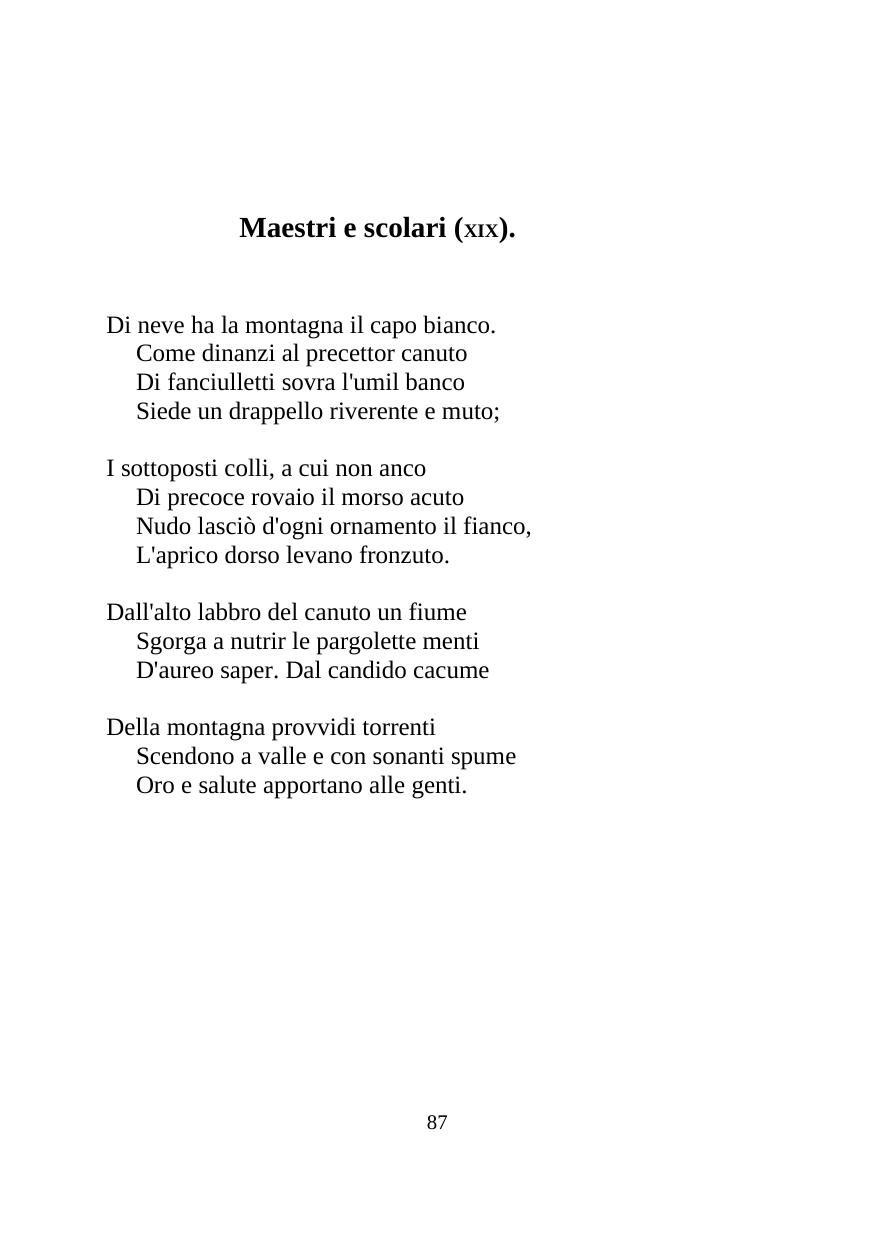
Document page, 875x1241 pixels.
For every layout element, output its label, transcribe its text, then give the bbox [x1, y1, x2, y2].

text I sottoposti colli, a cui non anco [106, 453, 768, 482]
text Scendono a valle e con sonanti spume [106, 741, 768, 770]
text Dall'alto labbro del canuto un fiume [106, 597, 768, 626]
text Di fanciulletti sovra l'umil banco [106, 367, 768, 396]
text Siede un drappello riverente e muto; [106, 396, 768, 425]
text Di neve ha la montagna il capo bianco. [106, 310, 768, 338]
text Della montagna provvidi torrenti [106, 712, 768, 741]
text Sgorga a nutrir le pargolette menti [106, 626, 768, 655]
text L'aprico dorso levano fronzuto. [106, 540, 768, 568]
text Come dinanzi al precettor canuto [106, 338, 768, 367]
text Oro e salute apportano alle genti. [106, 770, 768, 798]
text Nudo lasciò d'ogni ornamento il fianco, [106, 511, 768, 540]
text Di precoce rovaio il morso acuto [106, 482, 768, 511]
text D'aureo saper. Dal candido cacume [106, 655, 768, 683]
subtitle Maestri e scolari (xix). [106, 210, 768, 243]
